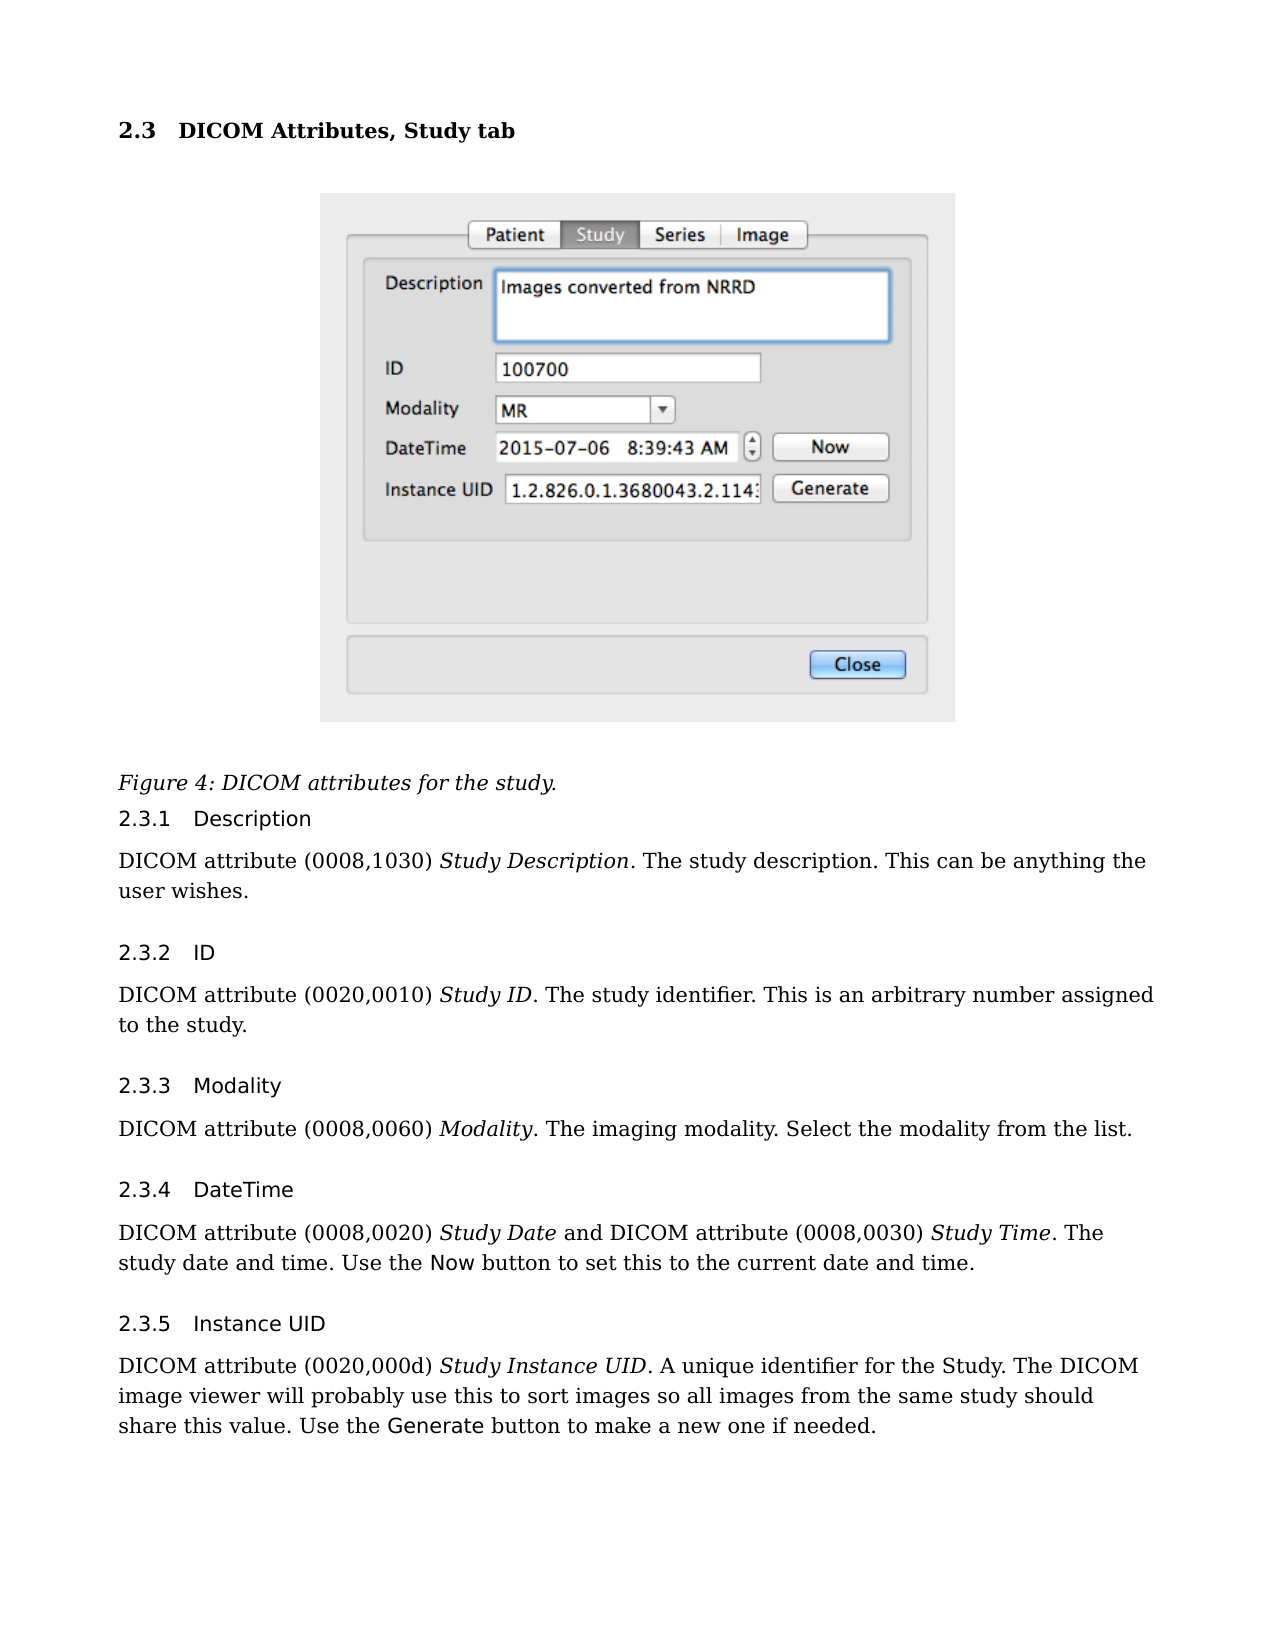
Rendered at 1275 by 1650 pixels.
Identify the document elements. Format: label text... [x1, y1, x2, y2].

subtitle DICOM Attributes, Study tab [118, 118, 1157, 144]
text DICOM attribute (0020,000d) Study Instance UID. A unique identifier for the Study. The DICOM image viewer will probably use this to sort images so all images from the same study should share this value. Use the Generate button to make a new one if needed. [118, 1349, 1157, 1439]
text Figure 4: DICOM attributes for the study. [118, 771, 1157, 795]
subtitle DateTime [118, 1178, 1157, 1203]
subtitle DICOM attribute (0008,1030) Study Description. The study description. This can be anything the user wishes. [118, 844, 1157, 904]
subtitle Modality [118, 1074, 1157, 1099]
subtitle [118, 181, 1157, 771]
subtitle DICOM attribute (0008,0020) Study Date and DICOM attribute (0008,0030) Study Time. The study date and time. Use the Now button to set this to the current date and time. [118, 1215, 1157, 1275]
subtitle ID [118, 941, 1157, 965]
subtitle Instance UID [118, 1312, 1157, 1336]
subtitle Description [118, 795, 1157, 831]
subtitle DICOM attribute (0020,0010) Study ID. The study identifier. This is an arbitrary number assigned to the study. [118, 978, 1157, 1038]
subtitle DICOM attribute (0008,0060) Modality. The imaging modality. Select the modality from the list. [118, 1111, 1157, 1141]
picture [319, 193, 956, 722]
